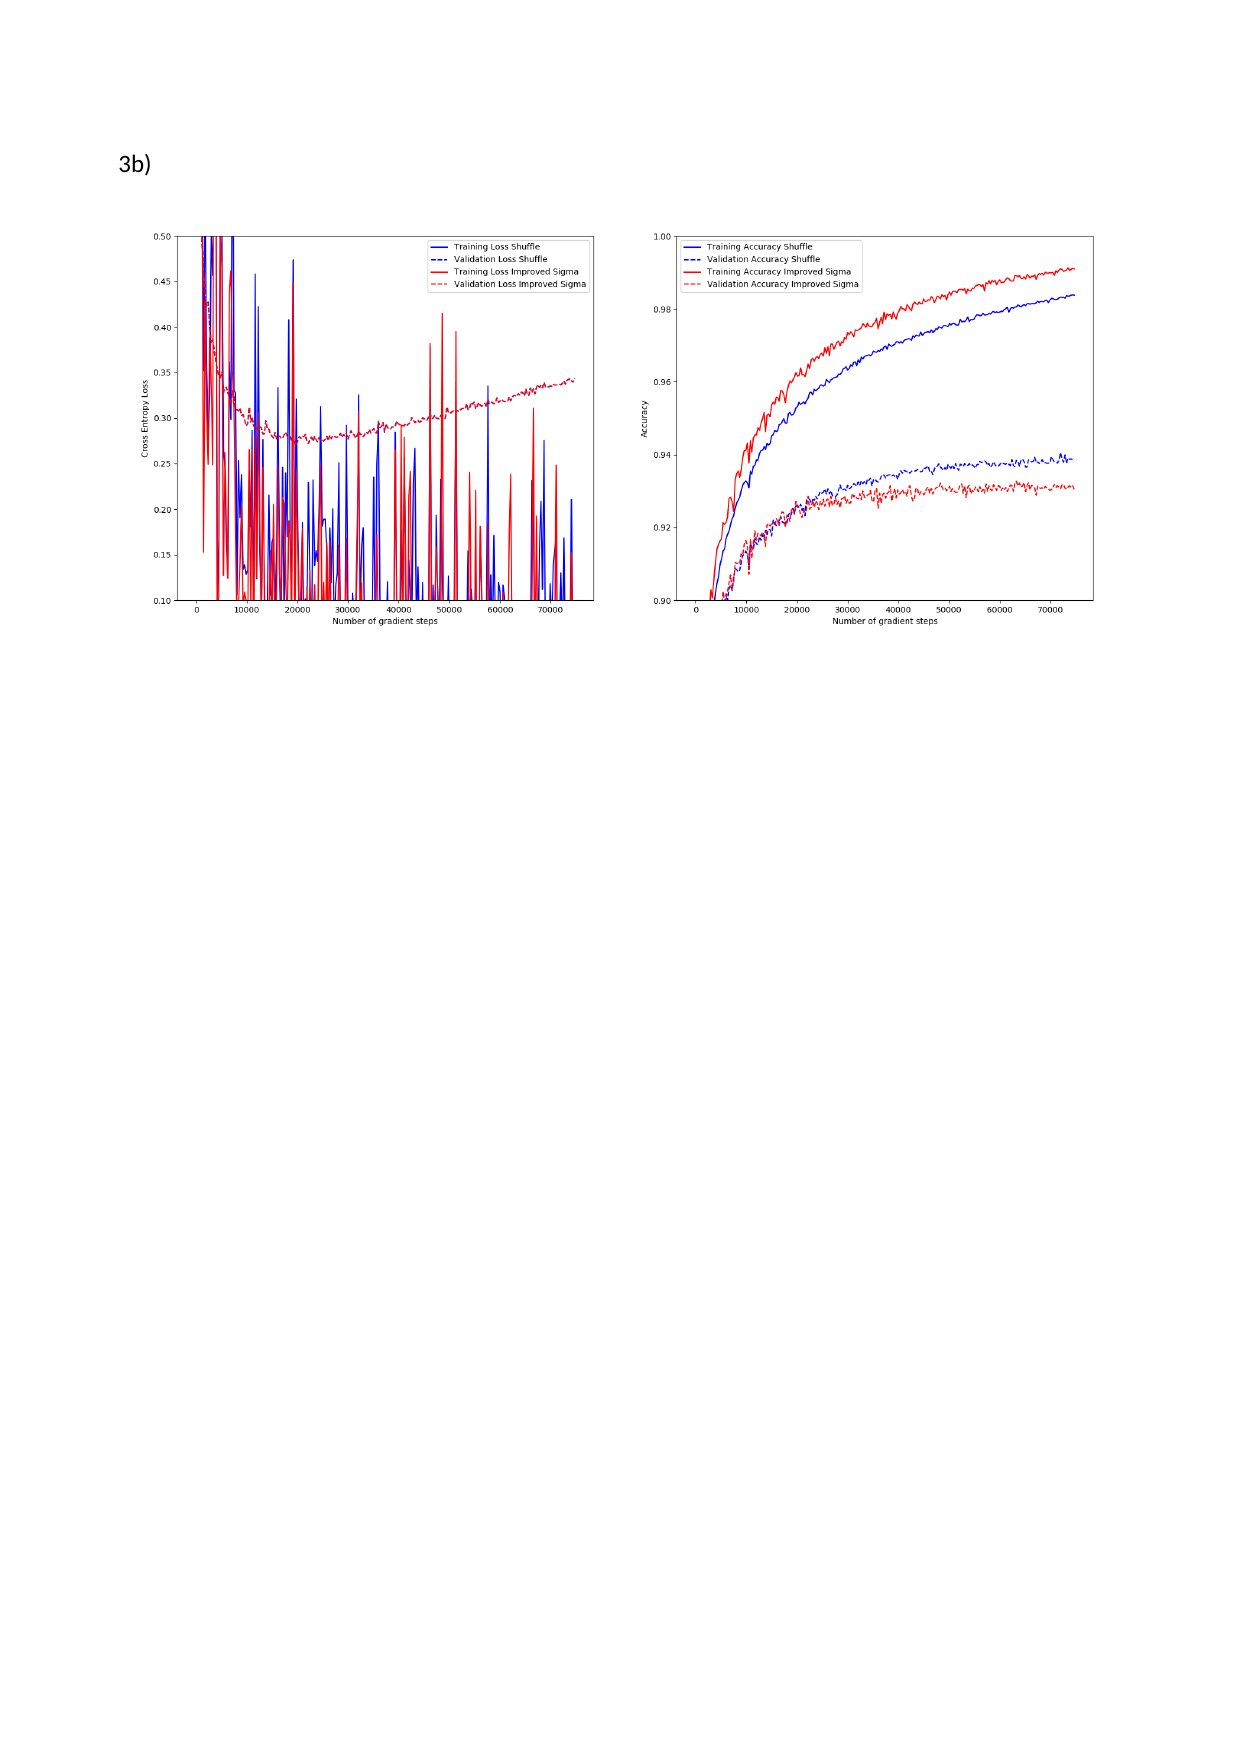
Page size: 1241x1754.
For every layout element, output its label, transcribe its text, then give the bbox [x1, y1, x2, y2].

text 3b) [118, 118, 1122, 179]
picture [29, 179, 1211, 652]
